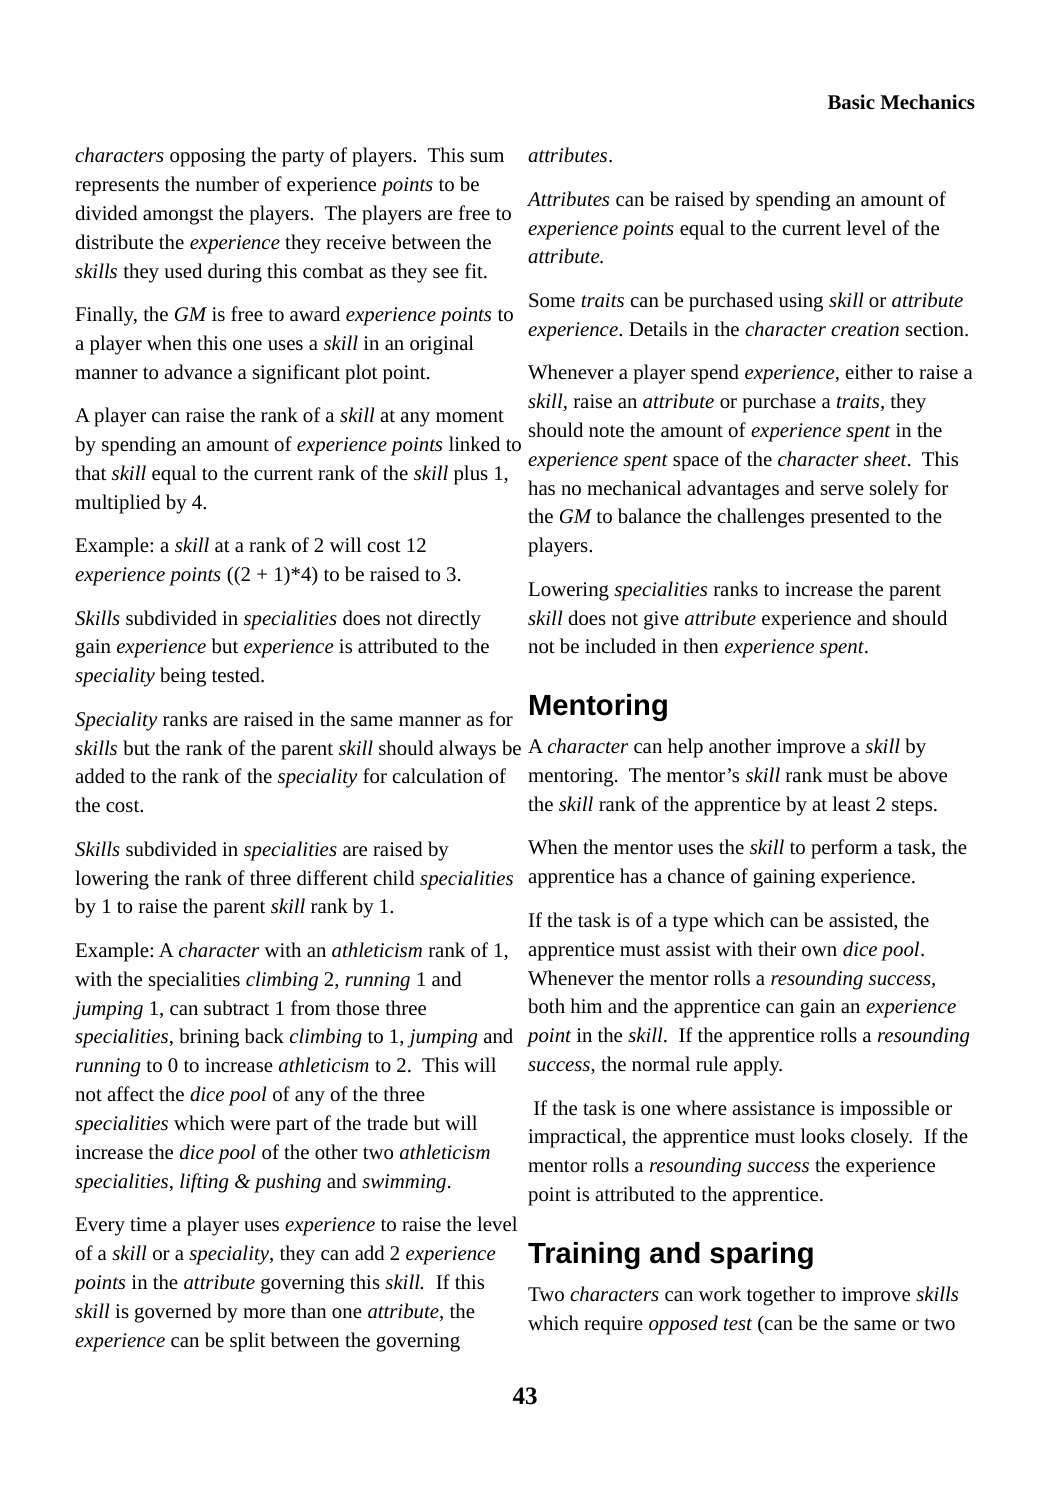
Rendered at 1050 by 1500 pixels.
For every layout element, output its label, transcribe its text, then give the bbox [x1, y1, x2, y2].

text Skills subdivided in specialities are raised by lowering the rank of three different child specialities by 1 to raise the parent skill rank by 1. [75, 837, 522, 918]
text Attributes can be raised by spending an amount of experience points equal to the current level of the attribute. [528, 187, 975, 268]
text Some traits can be purchased using skill or attribute experience. Details in the character creation section. [528, 288, 975, 341]
text Example: a skill at a rank of 2 will cost 12 experience points ((2 + 1)*4) to be raised to 3. [75, 533, 522, 586]
subtitle Mentoring [528, 688, 975, 722]
text Whenever a player spend experience, either to raise a skill, raise an attribute or purchase a traits, they should note the amount of experience spent in the experience spent space of the character sheet. This has no mechanical advantages and serve solely for the GM to balance the challenges presented to the players. [528, 360, 975, 557]
text A character can help another improve a skill by mentoring. The mentor’s skill rank must be above the skill rank of the apprentice by at least 2 steps. [528, 734, 975, 816]
text Two characters can work together to improve skills which require opposed test (can be the same or two [528, 1282, 975, 1335]
text Skills subdivided in specialities does not directly gain experience but experience is attributed to the speciality being tested. [75, 606, 522, 687]
text Every time a player uses experience to raise the level of a skill or a speciality, they can add 2 experience points in the attribute governing this skill. If this skill is governed by more than one attribute, the experience can be split between the governing [75, 1212, 522, 1352]
text Finally, the GM is free to award experience points to a player when this one uses a skill in an original manner to advance a significant plot point. [75, 302, 522, 384]
text characters opposing the party of players. This sum represents the number of experience points to be divided amongst the players. The players are free to distribute the experience they receive between the skills they used during this combat as they see fit. [75, 143, 522, 283]
text If the task is one where assistance is impossible or impractical, the apprentice must looks closely. If the mentor rolls a resounding success the experience point is attributed to the apprentice. [528, 1096, 975, 1206]
subtitle Training and sparing [528, 1236, 975, 1269]
text When the mentor uses the skill to perform a task, the apprentice has a chance of gaining experience. [528, 836, 975, 888]
text If the task is of a type which can be assisted, the apprentice must assist with their own dice pool. Whenever the mentor rolls a resounding success, both him and the apprentice can gain an experience point in the skill. If the apprentice rolls a resounding success, the normal rule apply. [528, 908, 975, 1076]
text Speciality ranks are raised in the same manner as for skills but the rank of the parent skill should always be added to the rank of the speciality for calculation of the cost. [75, 707, 522, 817]
text attributes. [528, 143, 975, 167]
text Lowering specialities ranks to increase the parent skill does not give attribute experience and should not be included in then experience spent. [528, 577, 975, 658]
text Example: A character with an athleticism rank of 1, with the specialities climbing 2, running 1 and jumping 1, can subtract 1 from those three specialities, brining back climbing to 1, jumping and running to 0 to increase athleticism to 2. This will not affect the dice pool of any of the three specialities which were part of the trade but will increase the dice pool of the other two athleticism specialities, lifting & pushing and swimming. [75, 938, 522, 1193]
text A player can raise the rank of a skill at any moment by spending an amount of experience points linked to that skill equal to the current rank of the skill plus 1, multiplied by 4. [75, 403, 522, 514]
